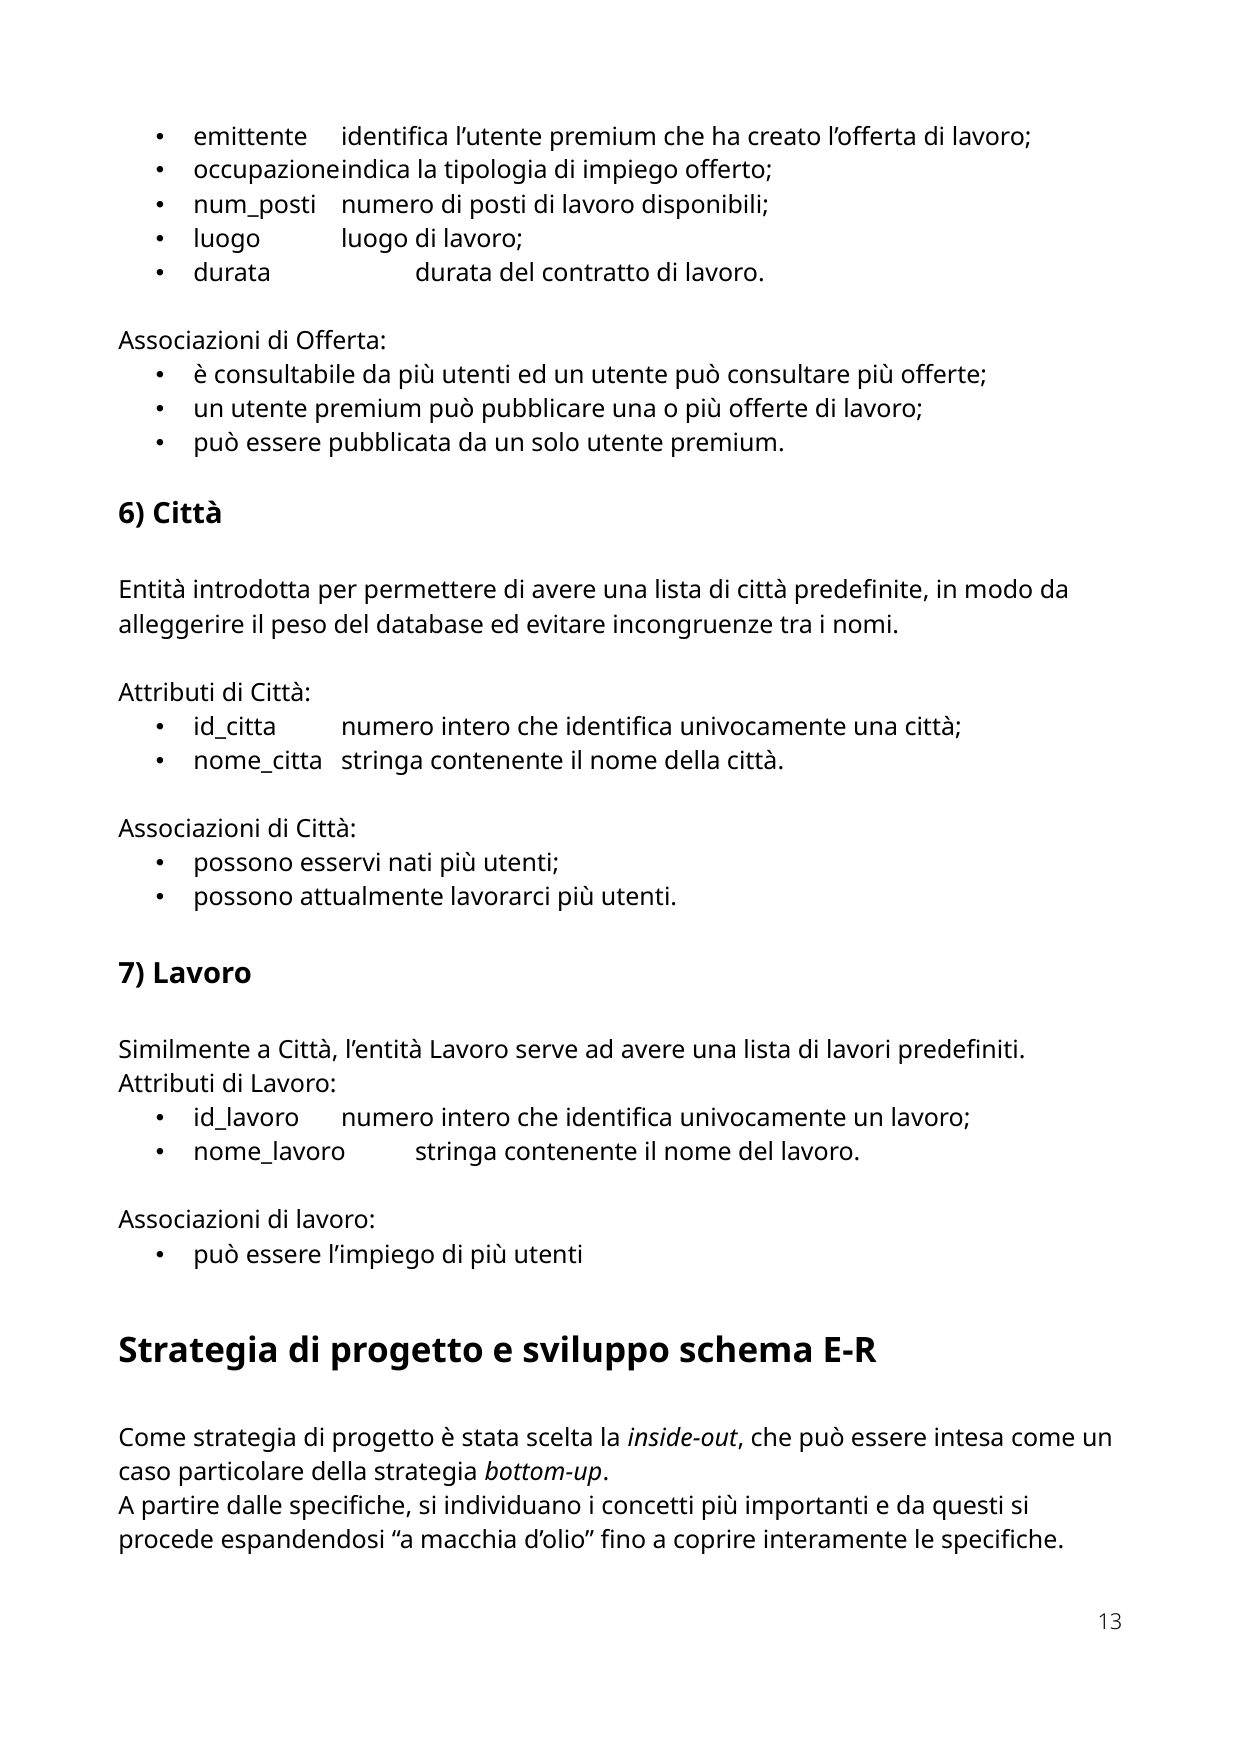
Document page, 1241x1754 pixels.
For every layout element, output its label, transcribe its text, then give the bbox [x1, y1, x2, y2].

text Entità introdotta per permettere di avere una lista di città predefinite, in modo da alleggerire il peso del database ed evitare incongruenze tra i nomi. [118, 572, 1122, 640]
list nome_citta stringa contenente il nome della città. [156, 742, 1122, 777]
list id_citta numero intero che identifica univocamente una città; [156, 708, 1122, 742]
text 6) Città [118, 493, 1122, 532]
list id_lavoro numero intero che identifica univocamente un lavoro; [156, 1100, 1122, 1134]
list può essere pubblicata da un solo utente premium. [156, 425, 1122, 459]
subtitle Strategia di progetto e sviluppo schema E-R [118, 1325, 1122, 1373]
text Associazioni di Offerta: [118, 322, 1122, 357]
list nome_lavoro stringa contenente il nome del lavoro. [156, 1134, 1122, 1168]
text Attributi di Lavoro: [118, 1066, 1122, 1100]
list durata durata del contratto di lavoro. [156, 254, 1122, 288]
text 7) Lavoro [118, 952, 1122, 992]
text Similmente a Città, l’entità Lavoro serve ad avere una lista di lavori predefiniti. [118, 1032, 1122, 1066]
text Associazioni di Città: [118, 811, 1122, 845]
list possono esservi nati più utenti; [156, 845, 1122, 879]
list occupazione indica la tipologia di impiego offerto; [156, 152, 1122, 186]
list emittente identifica l’utente premium che ha creato l’offerta di lavoro; [156, 118, 1122, 152]
list luogo luogo di lavoro; [156, 220, 1122, 254]
text A partire dalle specifiche, si individuano i concetti più importanti e da questi si procede espandendosi “a macchia d’olio” fino a coprire interamente le specifiche. [118, 1488, 1122, 1556]
text Associazioni di lavoro: [118, 1202, 1122, 1236]
text Come strategia di progetto è stata scelta la inside-out, che può essere intesa come un caso particolare della strategia bottom-up. [118, 1419, 1122, 1488]
list possono attualmente lavorarci più utenti. [156, 879, 1122, 913]
list può essere l’impiego di più utenti [156, 1236, 1122, 1270]
text Attributi di Città: [118, 674, 1122, 708]
list num_posti numero di posti di lavoro disponibili; [156, 186, 1122, 220]
list è consultabile da più utenti ed un utente può consultare più offerte; [156, 357, 1122, 391]
list un utente premium può pubblicare una o più offerte di lavoro; [156, 391, 1122, 425]
